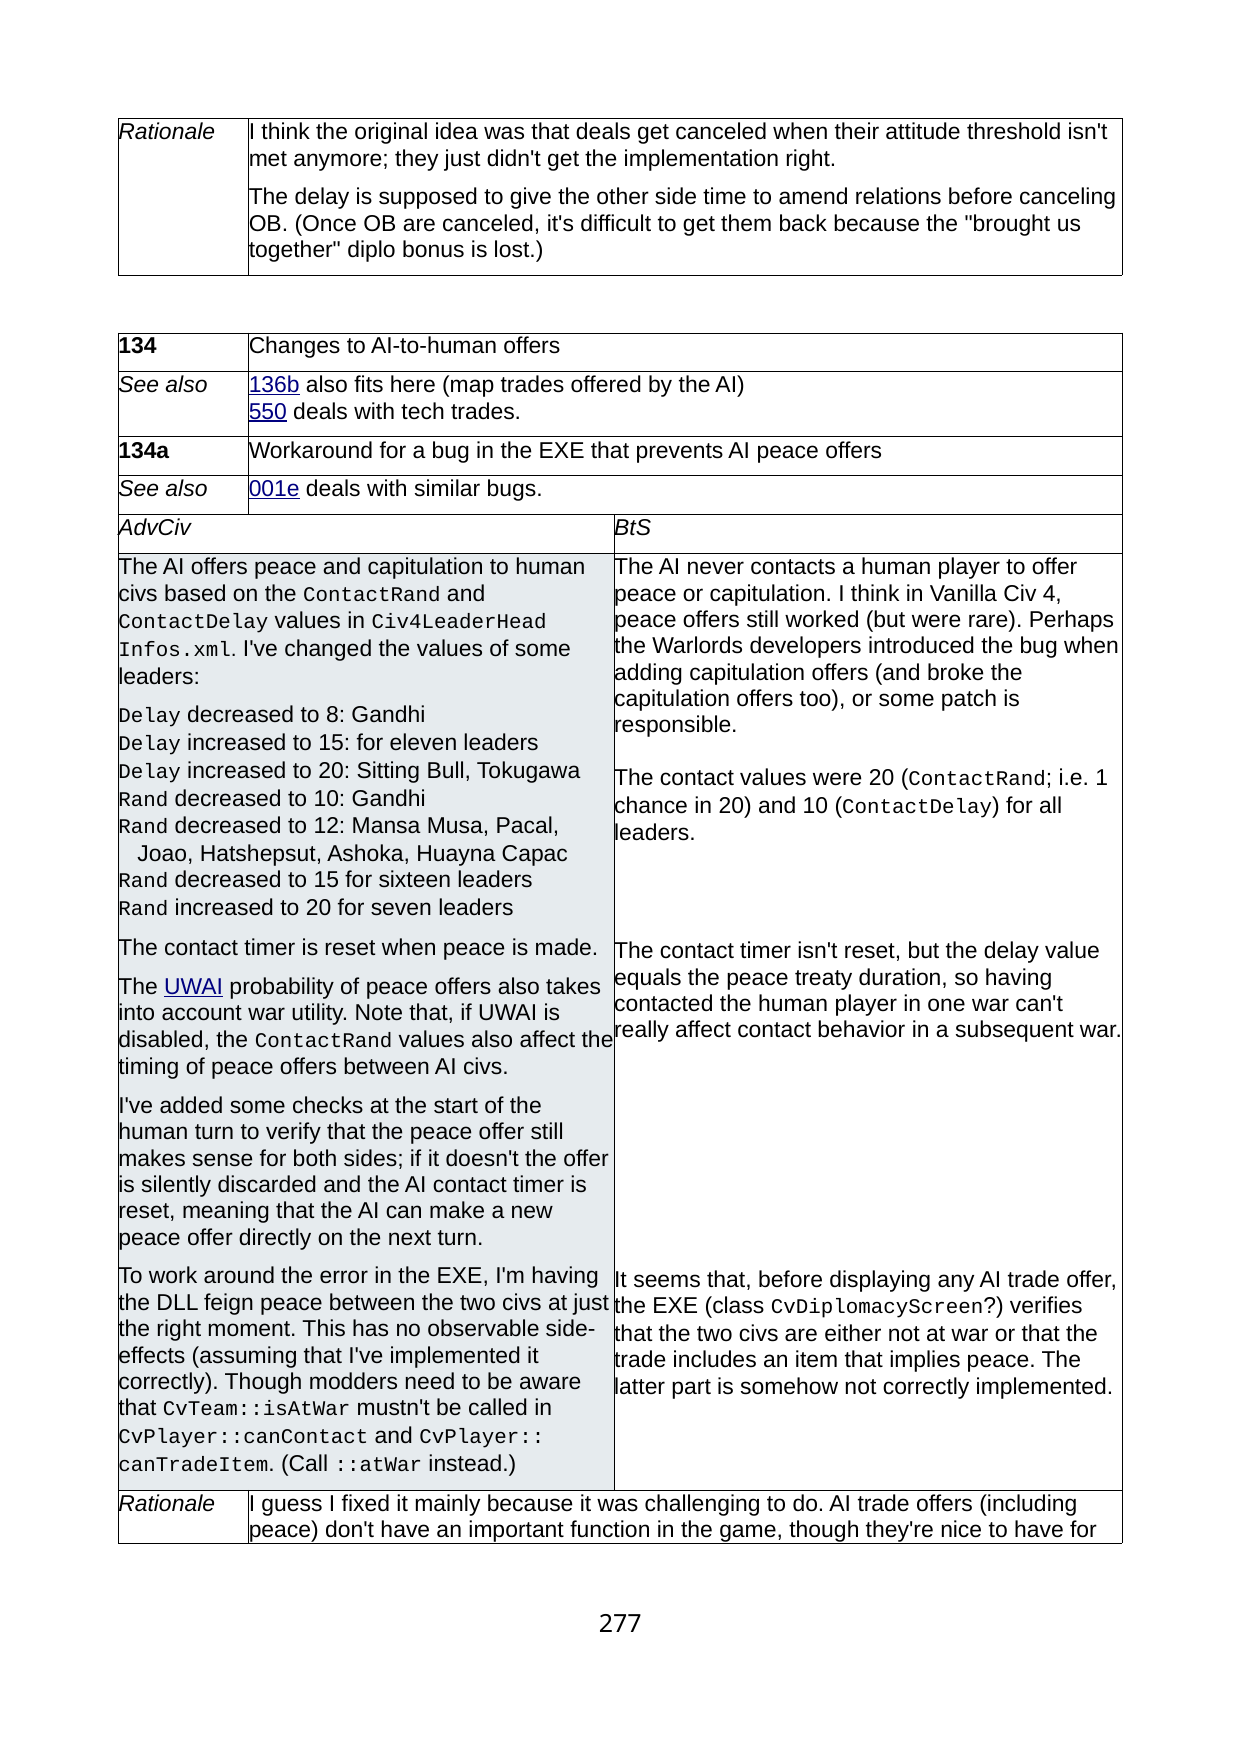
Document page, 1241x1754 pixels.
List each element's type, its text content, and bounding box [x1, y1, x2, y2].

table_cell 136b also fits here (map trades offered by the AI) 550 deals with tech trades. [249, 372, 1122, 436]
table_cell BtS [615, 515, 1122, 553]
table_cell Rationale [119, 119, 248, 275]
table_cell I guess I fixed it mainly because it was challenging to do. AI trade offers (including peace) don't have an important function in the game, though they're nice to have for [249, 1491, 1122, 1543]
table_cell See also [119, 372, 248, 436]
table_cell Workaround for a bug in the EXE that prevents AI peace offers [249, 437, 1122, 475]
table_cell See also [119, 476, 248, 514]
table_cell Rationale [119, 1491, 248, 1543]
table_cell 134a [119, 437, 248, 475]
table_header Changes to AI-to-human offers [249, 334, 1122, 371]
table_cell The AI never contacts a human player to offer peace or capitulation. I think in Vanilla Civ 4, peace offers still worked (but were rare). Perhaps the Warlords developers introduced the bug when adding capitulation offers (and broke the capitulation offers too), or some patch is responsible. The contact values were 20 (ContactRand; i.e. 1 chance in 20) and 10 (ContactDelay) for all leaders. The contact timer isn't reset, but the delay value equals the peace treaty duration, so having contacted the human player in one war can't really affect contact behavior in a subsequent war. It seems that, before displaying any AI trade offer, the EXE (class CvDiplomacyScreen?) verifies that the two civs are either not at war or that the trade includes an item that implies peace. The latter part is somehow not correctly implemented. [615, 554, 1122, 1490]
table_cell I think the original idea was that deals get canceled when their attitude threshold isn't met anymore; they just didn't get the implementation right. The delay is supposed to give the other side time to amend relations before canceling OB. (Once OB are canceled, it's difficult to get them back because the "brought us together" diplo bonus is lost.) [249, 119, 1122, 275]
table_cell The AI offers peace and capitulation to human civs based on the ContactRand and ContactDelay values in Civ4LeaderHead Infos.xml. I've changed the values of some leaders: Delay decreased to 8: Gandhi Delay increased to 15: for eleven leaders Delay increased to 20: Sitting Bull, Tokugawa Rand decreased to 10: Gandhi Rand decreased to 12: Mansa Musa, Pacal, Joao, Hatshepsut, Ashoka, Huayna Capac Rand decreased to 15 for sixteen leaders Rand increased to 20 for seven leaders The contact timer is reset when peace is made. The UWAI probability of peace offers also takes into account war utility. Note that, if UWAI is disabled, the ContactRand values also affect the timing of peace offers between AI civs. I've added some checks at the start of the human turn to verify that the peace offer still makes sense for both sides; if it doesn't the offer is silently discarded and the AI contact timer is reset, meaning that the AI can make a new peace offer directly on the next turn. To work around the error in the EXE, I'm having the DLL feign peace between the two civs at just the right moment. This has no observable side-effects (assuming that I've implemented it correctly). Though modders need to be aware that CvTeam::isAtWar mustn't be called in CvPlayer::canContact and CvPlayer:: canTradeItem. (Call ::atWar instead.) [119, 554, 614, 1490]
table_cell 001e deals with similar bugs. [249, 476, 1122, 514]
table_cell AdvCiv [119, 515, 614, 553]
table_header 134 [119, 334, 248, 371]
